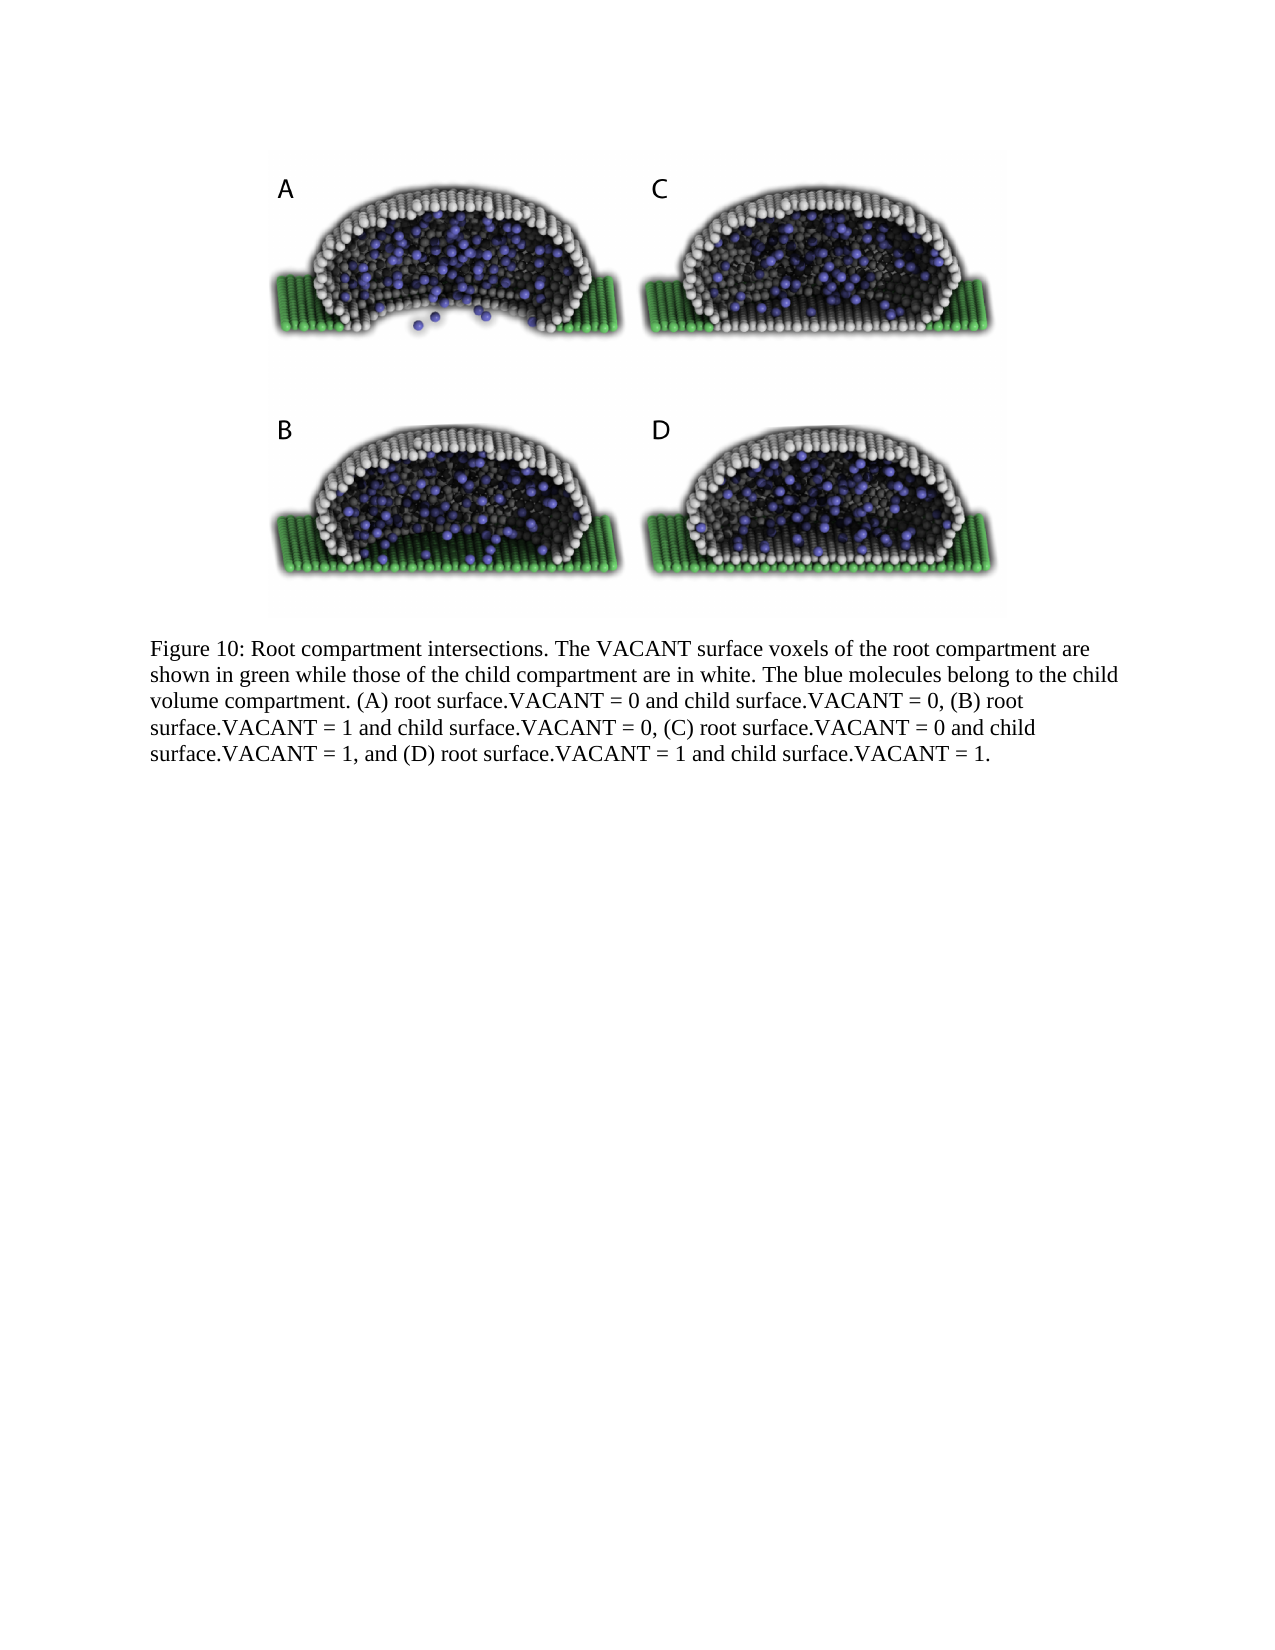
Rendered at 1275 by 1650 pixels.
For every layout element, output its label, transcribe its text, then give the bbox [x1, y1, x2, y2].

text Figure 10: Root compartment intersections. The VACANT surface voxels of the root compartment are shown in green while those of the child compartment are in white. The blue molecules belong to the child volume compartment. (A) root surface.VACANT = 0 and child surface.VACANT = 0, (B) root surface.VACANT = 1 and child surface.VACANT = 0, (C) root surface.VACANT = 0 and child surface.VACANT = 1, and (D) root surface.VACANT = 1 and child surface.VACANT = 1. [150, 635, 1125, 767]
picture [268, 150, 1007, 618]
